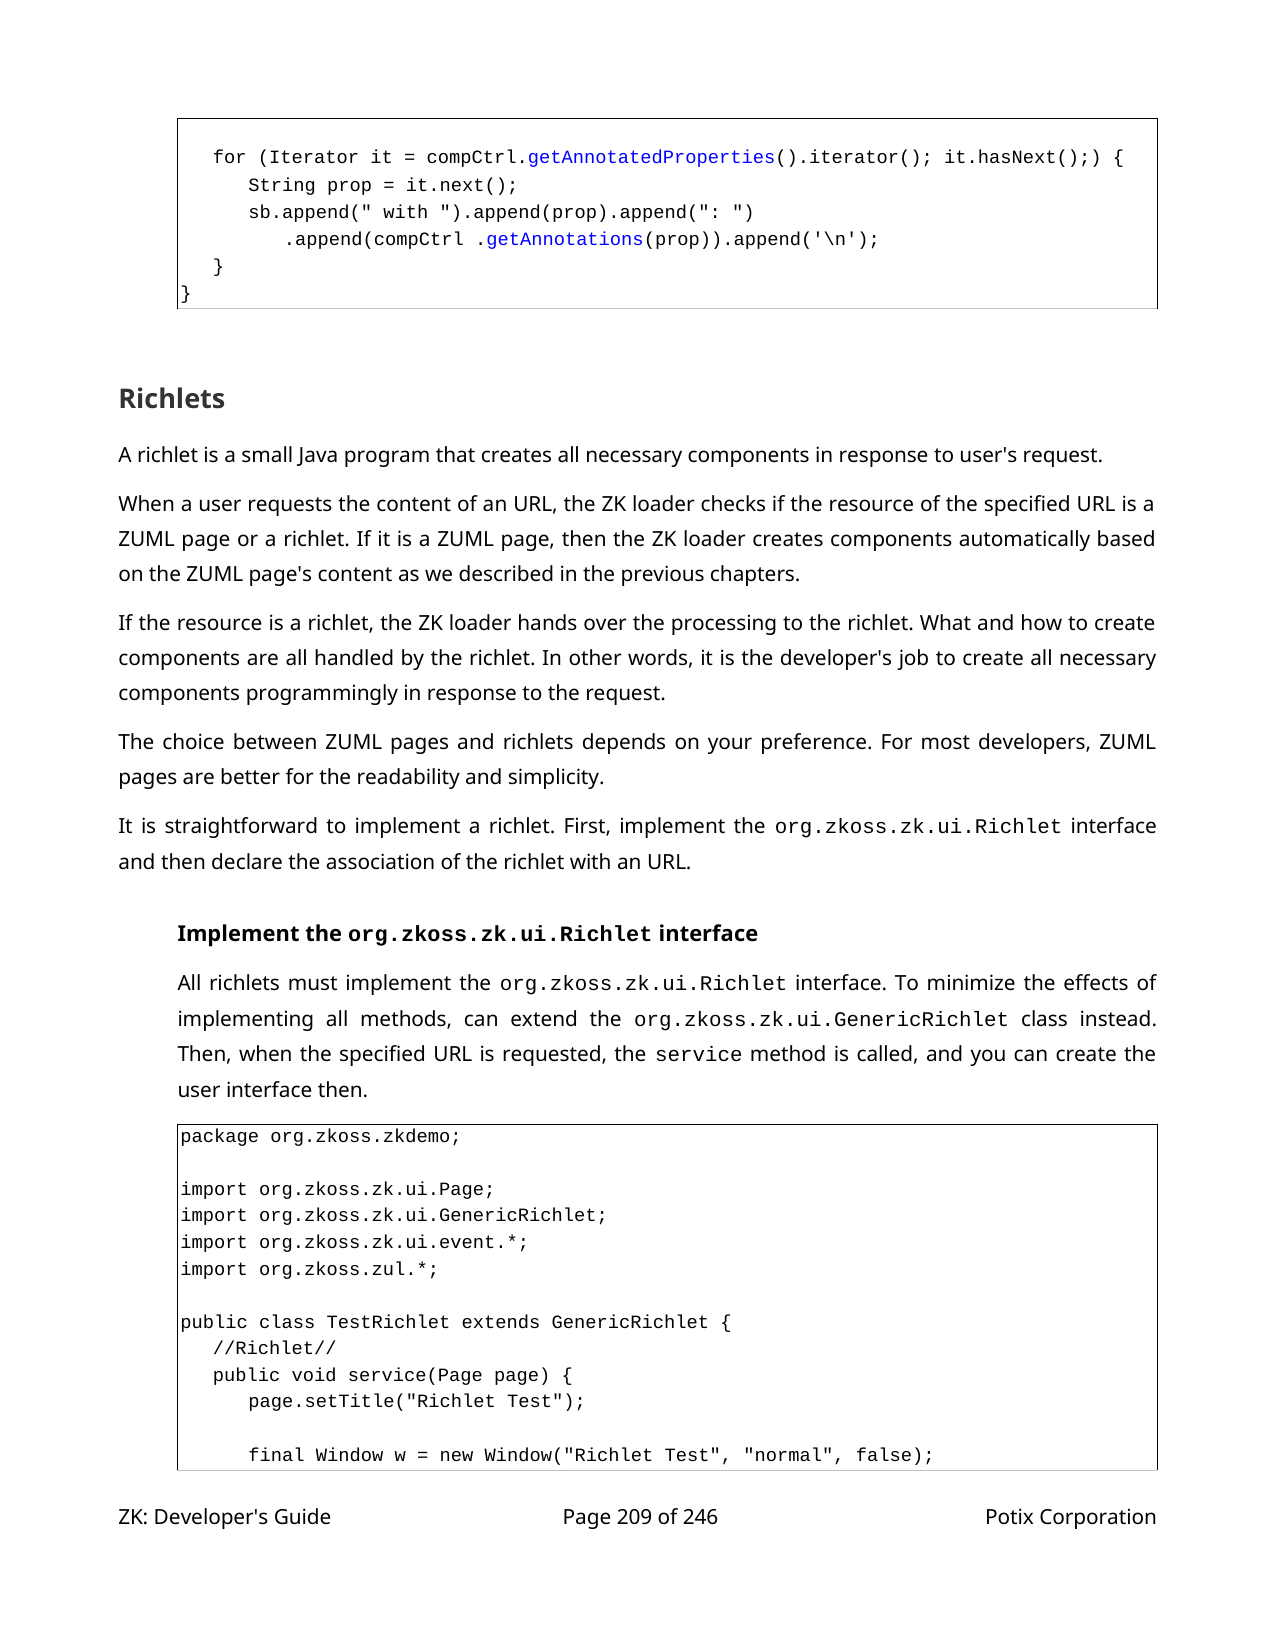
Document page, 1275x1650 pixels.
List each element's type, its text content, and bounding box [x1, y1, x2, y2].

text When a user requests the content of an URL, the ZK loader checks if the resource of the specified URL is a ZUML page or a richlet. If it is a ZUML page, then the ZK loader creates components automatically based on the ZUML page's content as we described in the previous chapters. [118, 489, 1157, 587]
text } [178, 254, 1157, 278]
text String prop = it.next(); [178, 172, 1157, 197]
text .append(compCtrl .getAnnotations(prop)).append('\n'); [178, 227, 1157, 251]
text sb.append(" with ").append(prop).append(": ") [178, 200, 1157, 224]
text package org.zkoss.zkdemo; import org.zkoss.zk.ui.Page; import org.zkoss.zk.ui.GenericRichlet; import org.zkoss.zk.ui.event.*; import org.zkoss.zul.*; public class TestRichlet extends GenericRichlet { //Richlet// public void service(Page page) { page.setTitle("Richlet Test"); final Window w = new Window("Richlet Test", "normal", false); [178, 1125, 1157, 1470]
text All richlets must implement the org.zkoss.zk.ui.Richlet interface. To minimize the effects of implementing all methods, can extend the org.zkoss.zk.ui.GenericRichlet class instead. Then, when the specified URL is requested, the service method is called, and you can create the user interface then. [177, 968, 1157, 1103]
text The choice between ZUML pages and richlets depends on your preference. For most developers, ZUML pages are better for the readability and simplicity. [118, 727, 1157, 791]
text } [178, 281, 1157, 308]
subtitle Richlets [118, 379, 1157, 416]
text for (Iterator it = compCtrl.getAnnotatedProperties().iterator(); it.hasNext();) { [178, 145, 1157, 169]
text It is straightforward to implement a richlet. First, implement the org.zkoss.zk.ui.Richlet interface and then declare the association of the richlet with an URL. [118, 811, 1157, 875]
subtitle Implement the org.zkoss.zk.ui.Richlet interface [177, 917, 1157, 948]
text If the resource is a richlet, the ZK loader hands over the processing to the richlet. What and how to create components are all handled by the richlet. In other words, it is the developer's job to create all necessary components programmingly in response to the request. [118, 608, 1157, 707]
text A richlet is a small Java program that creates all necessary components in response to user's request. [118, 440, 1157, 468]
